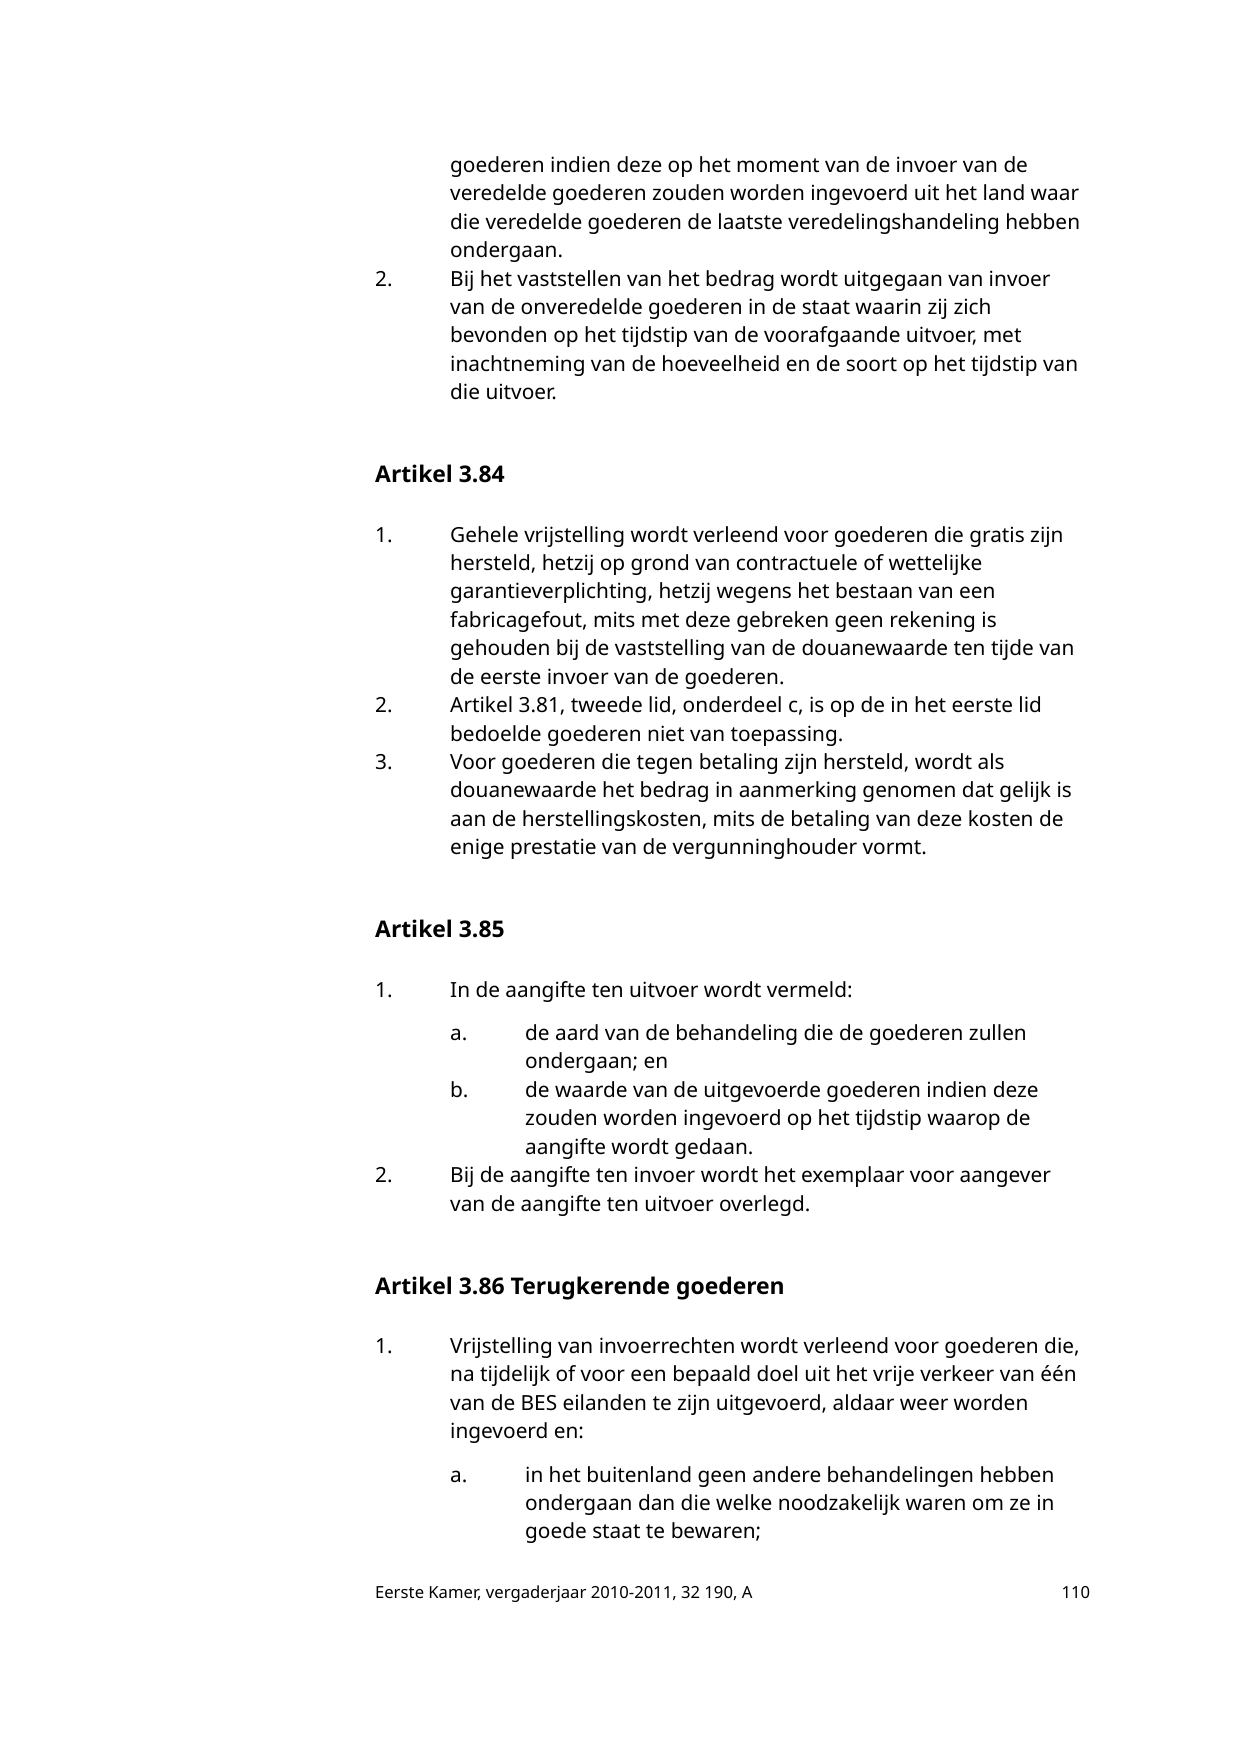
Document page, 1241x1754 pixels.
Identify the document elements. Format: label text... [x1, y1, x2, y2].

list in het buitenland geen andere behandelingen hebben ondergaan dan die welke noodzakelijk waren om ze in goede staat te bewaren; [450, 1460, 1090, 1545]
list de aard van de behandeling die de goederen zullen ondergaan; en [450, 1018, 1090, 1075]
list Bij de aangifte ten invoer wordt het exemplaar voor aangever van de aangifte ten uitvoer overlegd. [375, 1160, 1090, 1217]
list goederen indien deze op het moment van de invoer van de veredelde goederen zouden worden ingevoerd uit het land waar die veredelde goederen de laatste veredelingshandeling hebben ondergaan. [375, 150, 1090, 264]
list Vrijstelling van invoerrechten wordt verleend voor goederen die, na tijdelijk of voor een bepaald doel uit het vrije verkeer van één van de BES eilanden te zijn uitgevoerd, aldaar weer worden ingevoerd en: [375, 1331, 1090, 1445]
list Gehele vrijstelling wordt verleend voor goederen die gratis zijn hersteld, hetzij op grond van contractuele of wettelijke garantieverplichting, hetzij wegens het bestaan van een fabricagefout, mits met deze gebreken geen rekening is gehouden bij de vaststelling van de douanewaarde ten tijde van de eerste invoer van de goederen. [375, 520, 1090, 690]
list Voor goederen die tegen betaling zijn hersteld, wordt als douanewaarde het bedrag in aanmerking genomen dat gelijk is aan de herstellingskosten, mits de betaling van deze kosten de enige prestatie van de vergunninghouder vormt. [375, 747, 1090, 861]
subtitle Artikel 3.85 [375, 913, 1090, 945]
list Bij het vaststellen van het bedrag wordt uitgegaan van invoer van de onveredelde goederen in de staat waarin zij zich bevonden op het tijdstip van de voorafgaande uitvoer, met inachtneming van de hoeveelheid en de soort op het tijdstip van die uitvoer. [375, 264, 1090, 406]
list Artikel 3.81, tweede lid, onderdeel c, is op de in het eerste lid bedoelde goederen niet van toepassing. [375, 690, 1090, 747]
list de waarde van de uitgevoerde goederen indien deze zouden worden ingevoerd op het tijdstip waarop de aangifte wordt gedaan. [450, 1075, 1090, 1160]
list In de aangifte ten uitvoer wordt vermeld: [375, 975, 1090, 1003]
subtitle Artikel 3.86 Terugkerende goederen [375, 1270, 1090, 1301]
subtitle Artikel 3.84 [375, 458, 1090, 490]
